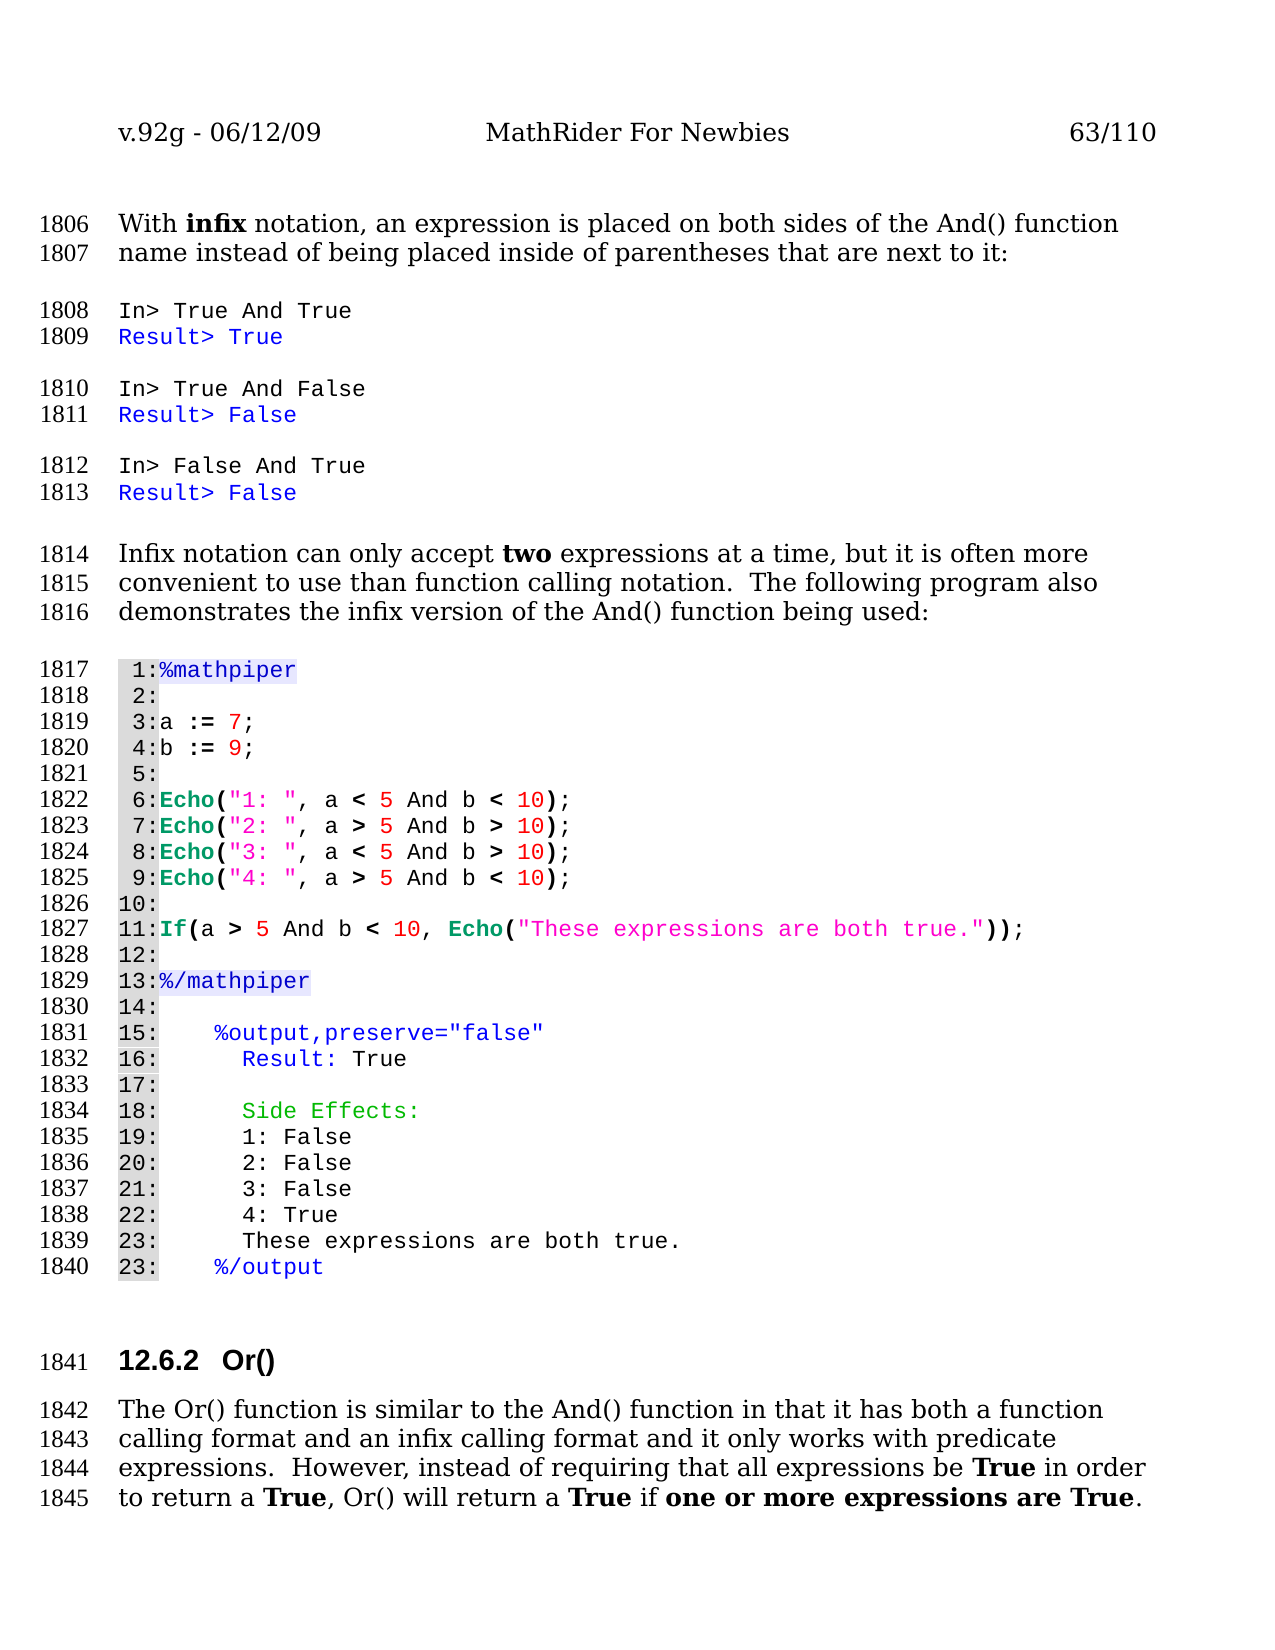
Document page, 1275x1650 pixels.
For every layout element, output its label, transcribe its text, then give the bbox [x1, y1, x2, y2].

text With infix notation, an expression is placed on both sides of the And() function name instead of being placed inside of parentheses that are next to it: [118, 209, 1157, 267]
text 12: [118, 944, 1157, 970]
text 10: [118, 892, 1157, 918]
text 2: [118, 684, 1157, 710]
text 6:Echo("1: ", a < 5 And b < 10); [118, 788, 1157, 814]
text 8:Echo("3: ", a < 5 And b > 10); [118, 840, 1157, 866]
text In> True And False [118, 377, 1157, 403]
text Result> True [118, 325, 1157, 351]
text In> False And True [118, 455, 1157, 481]
text 19: 1: False [118, 1125, 1157, 1151]
text 5: [118, 762, 1157, 788]
text 23: %/output [118, 1255, 1157, 1281]
text 15: %output,preserve="false" [118, 1022, 1157, 1047]
text 1:%mathpiper [118, 658, 1157, 684]
subtitle Or() [118, 1343, 1157, 1377]
text 11:If(a > 5 And b < 10, Echo("These expressions are both true.")); [118, 918, 1157, 944]
text 18: Side Effects: [118, 1099, 1157, 1125]
text Infix notation can only accept two expressions at a time, but it is often more convenient to use than function calling notation. The following program also demonstrates the infix version of the And() function being used: [118, 539, 1157, 626]
text 13:%/mathpiper [118, 970, 1157, 996]
text 14: [118, 996, 1157, 1022]
text 4:b := 9; [118, 736, 1157, 762]
text 16: Result: True [118, 1047, 1157, 1073]
text In> True And True [118, 299, 1157, 325]
text Result> False [118, 481, 1157, 507]
text 9:Echo("4: ", a > 5 And b < 10); [118, 866, 1157, 892]
text Result> False [118, 403, 1157, 429]
text 21: 3: False [118, 1177, 1157, 1203]
text 3:a := 7; [118, 710, 1157, 736]
text The Or() function is similar to the And() function in that it has both a function calling format and an infix calling format and it only works with predicate expressions. However, instead of requiring that all expressions be True in order to return a True, Or() will return a True if one or more expressions are True. [118, 1395, 1157, 1512]
text 17: [118, 1073, 1157, 1099]
text 7:Echo("2: ", a > 5 And b > 10); [118, 814, 1157, 840]
text 23: These expressions are both true. [118, 1229, 1157, 1255]
text 20: 2: False [118, 1151, 1157, 1177]
text 22: 4: True [118, 1203, 1157, 1229]
